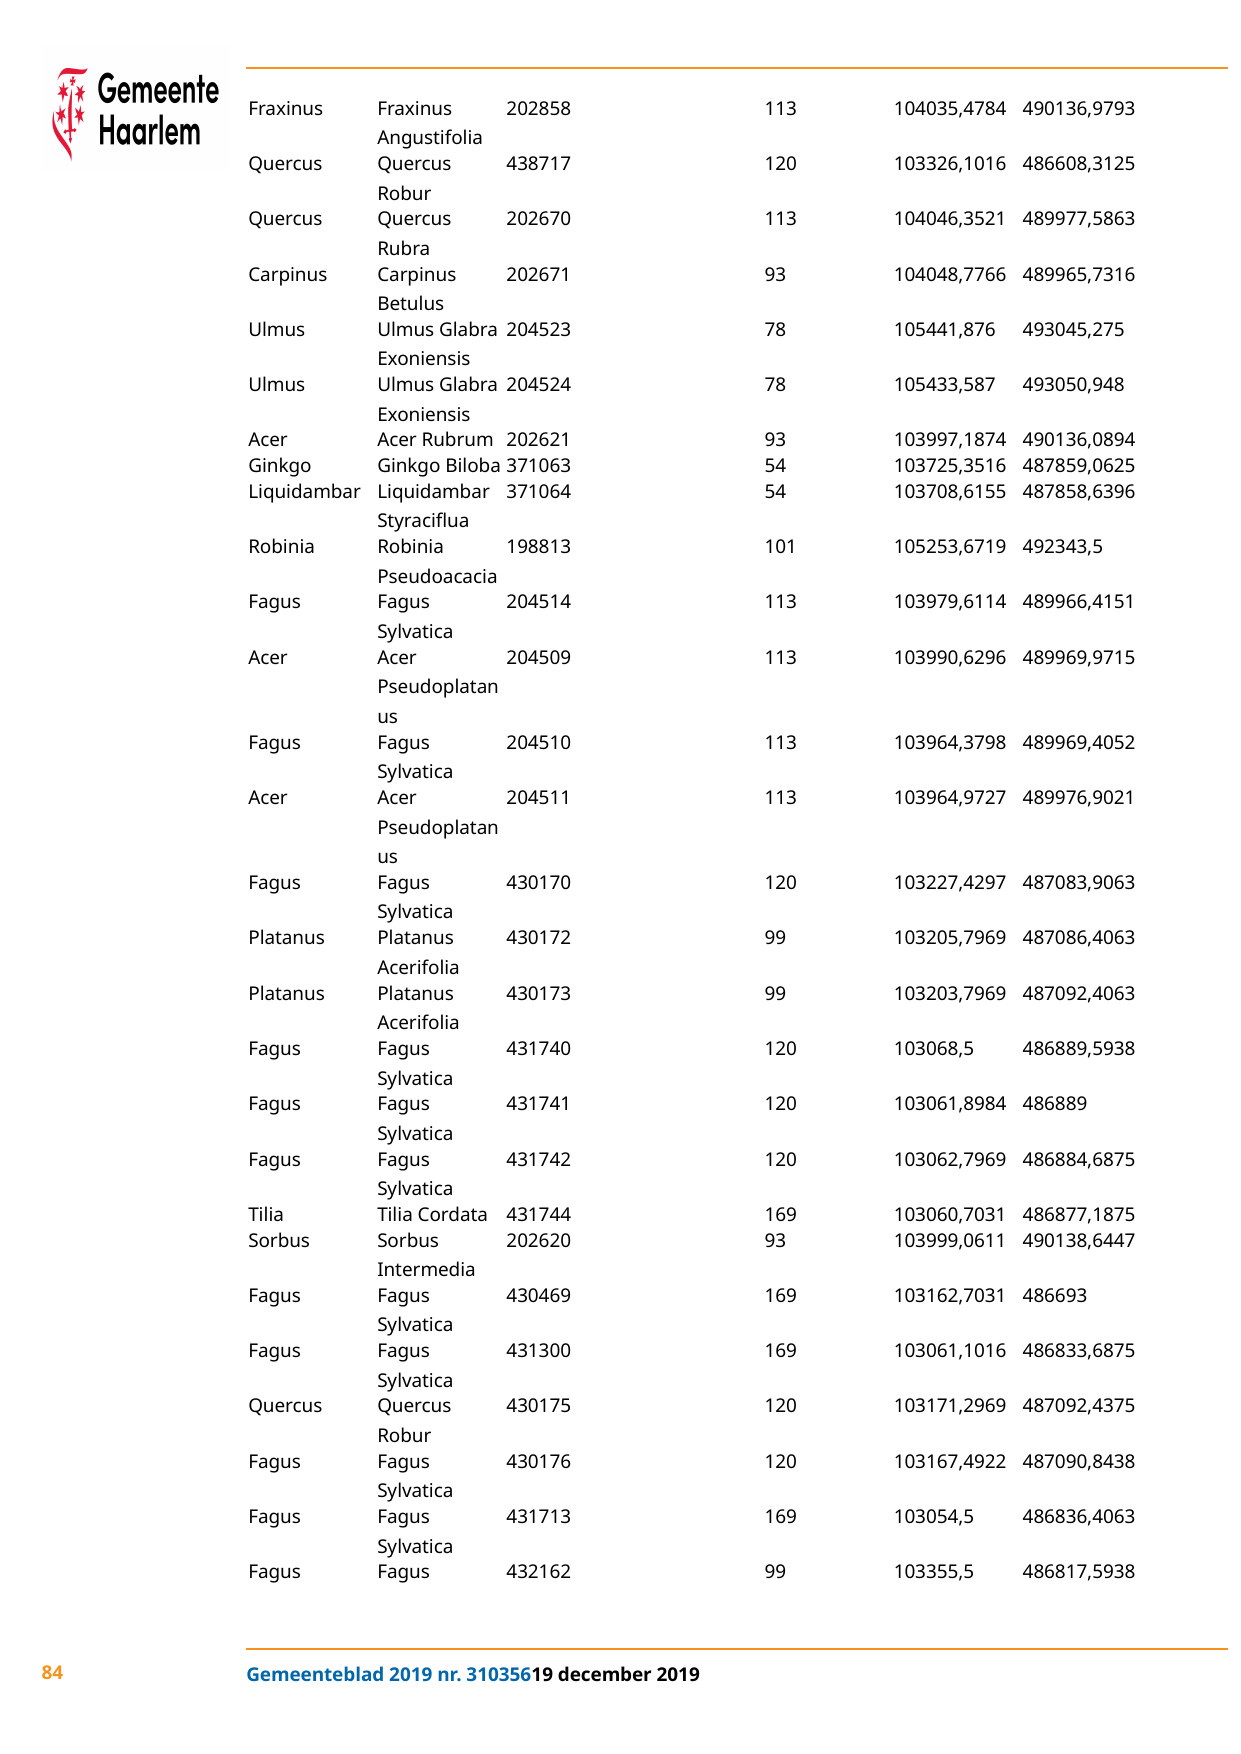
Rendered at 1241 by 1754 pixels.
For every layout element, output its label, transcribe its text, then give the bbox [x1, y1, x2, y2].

table_cell 103167,4922 [894, 1448, 1022, 1503]
table_cell Fagus [248, 1503, 377, 1559]
table_cell 103203,7969 [894, 980, 1022, 1035]
table_cell 103725,3516 [894, 453, 1022, 478]
table_cell 103355,5 [894, 1559, 1022, 1584]
table_cell [635, 478, 764, 533]
table_cell Fagus Sylvatica [377, 589, 506, 644]
table_cell 169 [764, 1338, 893, 1393]
table_cell 103162,7031 [894, 1282, 1022, 1337]
table_cell 487090,8438 [1023, 1448, 1152, 1503]
table_cell [635, 534, 764, 589]
table_cell 103999,0611 [894, 1227, 1022, 1282]
table_cell 93 [764, 427, 893, 452]
table_cell Ulmus Glabra Exoniensis [377, 316, 506, 371]
table_cell Platanus Acerifolia [377, 925, 506, 980]
table_cell Ulmus [248, 316, 377, 371]
table_cell Fagus Sylvatica [377, 1090, 506, 1146]
table_cell Fagus [248, 589, 377, 644]
table_cell 431713 [506, 1503, 635, 1559]
table_cell 371063 [506, 453, 635, 478]
table_cell Acer [248, 784, 377, 869]
table_cell 430469 [506, 1282, 635, 1337]
table_cell 202670 [506, 205, 635, 261]
table_cell [635, 1035, 764, 1090]
table_cell Fagus [248, 1448, 377, 1503]
table_cell Quercus [248, 150, 377, 205]
table_cell 198813 [506, 534, 635, 589]
table_cell 103205,7969 [894, 925, 1022, 980]
table_cell Platanus Acerifolia [377, 980, 506, 1035]
table_cell 486889,5938 [1023, 1035, 1152, 1090]
table_cell [635, 1090, 764, 1146]
table_cell Carpinus [248, 261, 377, 316]
table_cell Sorbus [248, 1227, 377, 1282]
table_cell Fagus [248, 729, 377, 784]
table_cell 490136,0894 [1023, 427, 1152, 452]
table_cell Ulmus Glabra Exoniensis [377, 371, 506, 427]
table_cell [635, 589, 764, 644]
table_cell 93 [764, 1227, 893, 1282]
table_cell 487092,4375 [1023, 1393, 1152, 1448]
table_cell [635, 205, 764, 261]
table_cell 487858,6396 [1023, 478, 1152, 533]
table_cell Fagus Sylvatica [377, 1035, 506, 1090]
table_cell 103061,1016 [894, 1338, 1022, 1393]
table_cell 489976,9021 [1023, 784, 1152, 869]
table_cell Fraxinus [248, 95, 377, 150]
table_cell 78 [764, 371, 893, 427]
table_cell 438717 [506, 150, 635, 205]
table_cell 120 [764, 1448, 893, 1503]
table_cell 493050,948 [1023, 371, 1152, 427]
table_cell 204510 [506, 729, 635, 784]
table_cell 490138,6447 [1023, 1227, 1152, 1282]
table_cell [635, 925, 764, 980]
table_cell 486817,5938 [1023, 1559, 1152, 1584]
table_cell 486884,6875 [1023, 1146, 1152, 1201]
table_cell 430173 [506, 980, 635, 1035]
table_cell 103964,9727 [894, 784, 1022, 869]
table_cell 487859,0625 [1023, 453, 1152, 478]
table_cell [635, 427, 764, 452]
table_cell 202671 [506, 261, 635, 316]
table_cell Tilia Cordata [377, 1201, 506, 1227]
table_cell 113 [764, 644, 893, 729]
table_cell 113 [764, 729, 893, 784]
table_cell [635, 1448, 764, 1503]
table_cell 202858 [506, 95, 635, 150]
table_cell 120 [764, 1035, 893, 1090]
table_cell Fagus [248, 1090, 377, 1146]
table_cell Fagus Sylvatica [377, 1282, 506, 1337]
table_cell [635, 95, 764, 150]
table_cell 486608,3125 [1023, 150, 1152, 205]
table_cell [635, 1338, 764, 1393]
table_cell 204514 [506, 589, 635, 644]
table_cell 492343,5 [1023, 534, 1152, 589]
table_cell 430172 [506, 925, 635, 980]
table_cell Fagus [248, 1338, 377, 1393]
table_cell Fagus Sylvatica [377, 1448, 506, 1503]
table_cell 103990,6296 [894, 644, 1022, 729]
table_cell 486833,6875 [1023, 1338, 1152, 1393]
table_cell 103062,7969 [894, 1146, 1022, 1201]
table_cell 430170 [506, 869, 635, 924]
table_cell [635, 261, 764, 316]
table_cell Quercus [248, 1393, 377, 1448]
table_cell Acer Rubrum [377, 427, 506, 452]
table_cell [635, 1393, 764, 1448]
table_cell 493045,275 [1023, 316, 1152, 371]
table_cell [635, 1503, 764, 1559]
table_cell Robinia Pseudoacacia [377, 534, 506, 589]
table_cell Ginkgo [248, 453, 377, 478]
table_cell 103227,4297 [894, 869, 1022, 924]
table_cell Acer [248, 644, 377, 729]
table_cell 431300 [506, 1338, 635, 1393]
table_cell [635, 371, 764, 427]
table_cell 169 [764, 1282, 893, 1337]
table_cell 430176 [506, 1448, 635, 1503]
table_cell 103964,3798 [894, 729, 1022, 784]
table_cell 431740 [506, 1035, 635, 1090]
table_cell 103708,6155 [894, 478, 1022, 533]
table_cell Quercus Rubra [377, 205, 506, 261]
table_cell 54 [764, 478, 893, 533]
table_cell Ulmus [248, 371, 377, 427]
table_cell [635, 784, 764, 869]
table_cell Platanus [248, 980, 377, 1035]
table_cell 99 [764, 925, 893, 980]
table_cell Liquidambar Styraciflua [377, 478, 506, 533]
table_cell Fagus [377, 1559, 506, 1584]
table_cell 487092,4063 [1023, 980, 1152, 1035]
table_cell Fagus [248, 1559, 377, 1584]
table_cell 204524 [506, 371, 635, 427]
table_cell Fagus Sylvatica [377, 1503, 506, 1559]
table_cell 204511 [506, 784, 635, 869]
table_cell Robinia [248, 534, 377, 589]
table_cell 105433,587 [894, 371, 1022, 427]
table_cell 202621 [506, 427, 635, 452]
table_cell Fagus Sylvatica [377, 1146, 506, 1201]
table_cell 103068,5 [894, 1035, 1022, 1090]
table_cell 489966,4151 [1023, 589, 1152, 644]
table_cell [635, 1282, 764, 1337]
table_cell 489969,9715 [1023, 644, 1152, 729]
table_cell 120 [764, 1146, 893, 1201]
table_cell 487086,4063 [1023, 925, 1152, 980]
table_cell 99 [764, 1559, 893, 1584]
table_cell [635, 316, 764, 371]
table_cell 103060,7031 [894, 1201, 1022, 1227]
table_cell [635, 1559, 764, 1584]
table_cell 103061,8984 [894, 1090, 1022, 1146]
picture [41, 47, 231, 172]
table_cell 489969,4052 [1023, 729, 1152, 784]
table_cell 486877,1875 [1023, 1201, 1152, 1227]
table_cell Fagus [248, 1282, 377, 1337]
table_cell 103171,2969 [894, 1393, 1022, 1448]
table_cell 93 [764, 261, 893, 316]
table_cell 431744 [506, 1201, 635, 1227]
table_cell [635, 150, 764, 205]
table_cell Fagus Sylvatica [377, 729, 506, 784]
table_cell 120 [764, 1393, 893, 1448]
table_cell 489977,5863 [1023, 205, 1152, 261]
table_cell [635, 644, 764, 729]
table_cell [635, 729, 764, 784]
table_cell 120 [764, 150, 893, 205]
table_cell 486889 [1023, 1090, 1152, 1146]
table_cell Fagus [248, 1146, 377, 1201]
table_cell 490136,9793 [1023, 95, 1152, 150]
table_cell 169 [764, 1201, 893, 1227]
table_cell 113 [764, 784, 893, 869]
table_cell [635, 1201, 764, 1227]
table_cell 101 [764, 534, 893, 589]
table_cell Acer Pseudoplatanus [377, 784, 506, 869]
table_cell 103054,5 [894, 1503, 1022, 1559]
table_cell Platanus [248, 925, 377, 980]
table_cell Fagus Sylvatica [377, 1338, 506, 1393]
table_cell [635, 453, 764, 478]
table_cell Quercus [248, 205, 377, 261]
table_cell 104035,4784 [894, 95, 1022, 150]
table_cell 78 [764, 316, 893, 371]
table_cell Fagus Sylvatica [377, 869, 506, 924]
table_cell [635, 1227, 764, 1282]
table_cell 120 [764, 1090, 893, 1146]
table_cell 489965,7316 [1023, 261, 1152, 316]
table_cell 113 [764, 589, 893, 644]
table_cell 104048,7766 [894, 261, 1022, 316]
table_cell 487083,9063 [1023, 869, 1152, 924]
table_cell Ginkgo Biloba [377, 453, 506, 478]
table_cell 486693 [1023, 1282, 1152, 1337]
table_cell 105253,6719 [894, 534, 1022, 589]
table_cell 103997,1874 [894, 427, 1022, 452]
table_cell 54 [764, 453, 893, 478]
table_cell Fagus [248, 869, 377, 924]
table_cell 105441,876 [894, 316, 1022, 371]
table_cell 431741 [506, 1090, 635, 1146]
table_cell 104046,3521 [894, 205, 1022, 261]
table_cell 113 [764, 205, 893, 261]
table_cell 103979,6114 [894, 589, 1022, 644]
table_cell Tilia [248, 1201, 377, 1227]
table_cell Fraxinus Angustifolia [377, 95, 506, 150]
table_cell Carpinus Betulus [377, 261, 506, 316]
table_cell [635, 980, 764, 1035]
table_cell Acer Pseudoplatanus [377, 644, 506, 729]
table_cell 204509 [506, 644, 635, 729]
table_cell 113 [764, 95, 893, 150]
table_cell 430175 [506, 1393, 635, 1448]
table_cell [635, 869, 764, 924]
table_cell Sorbus Intermedia [377, 1227, 506, 1282]
table_cell Fagus [248, 1035, 377, 1090]
table_cell 432162 [506, 1559, 635, 1584]
table_cell Acer [248, 427, 377, 452]
table_cell 431742 [506, 1146, 635, 1201]
table_cell 103326,1016 [894, 150, 1022, 205]
table_cell Quercus Robur [377, 1393, 506, 1448]
table_cell [635, 1146, 764, 1201]
table_cell Liquidambar [248, 478, 377, 533]
table_cell 99 [764, 980, 893, 1035]
table_cell 202620 [506, 1227, 635, 1282]
table_cell Quercus Robur [377, 150, 506, 205]
table_cell 169 [764, 1503, 893, 1559]
table_cell 371064 [506, 478, 635, 533]
table_cell 120 [764, 869, 893, 924]
table_cell 486836,4063 [1023, 1503, 1152, 1559]
table_cell 204523 [506, 316, 635, 371]
